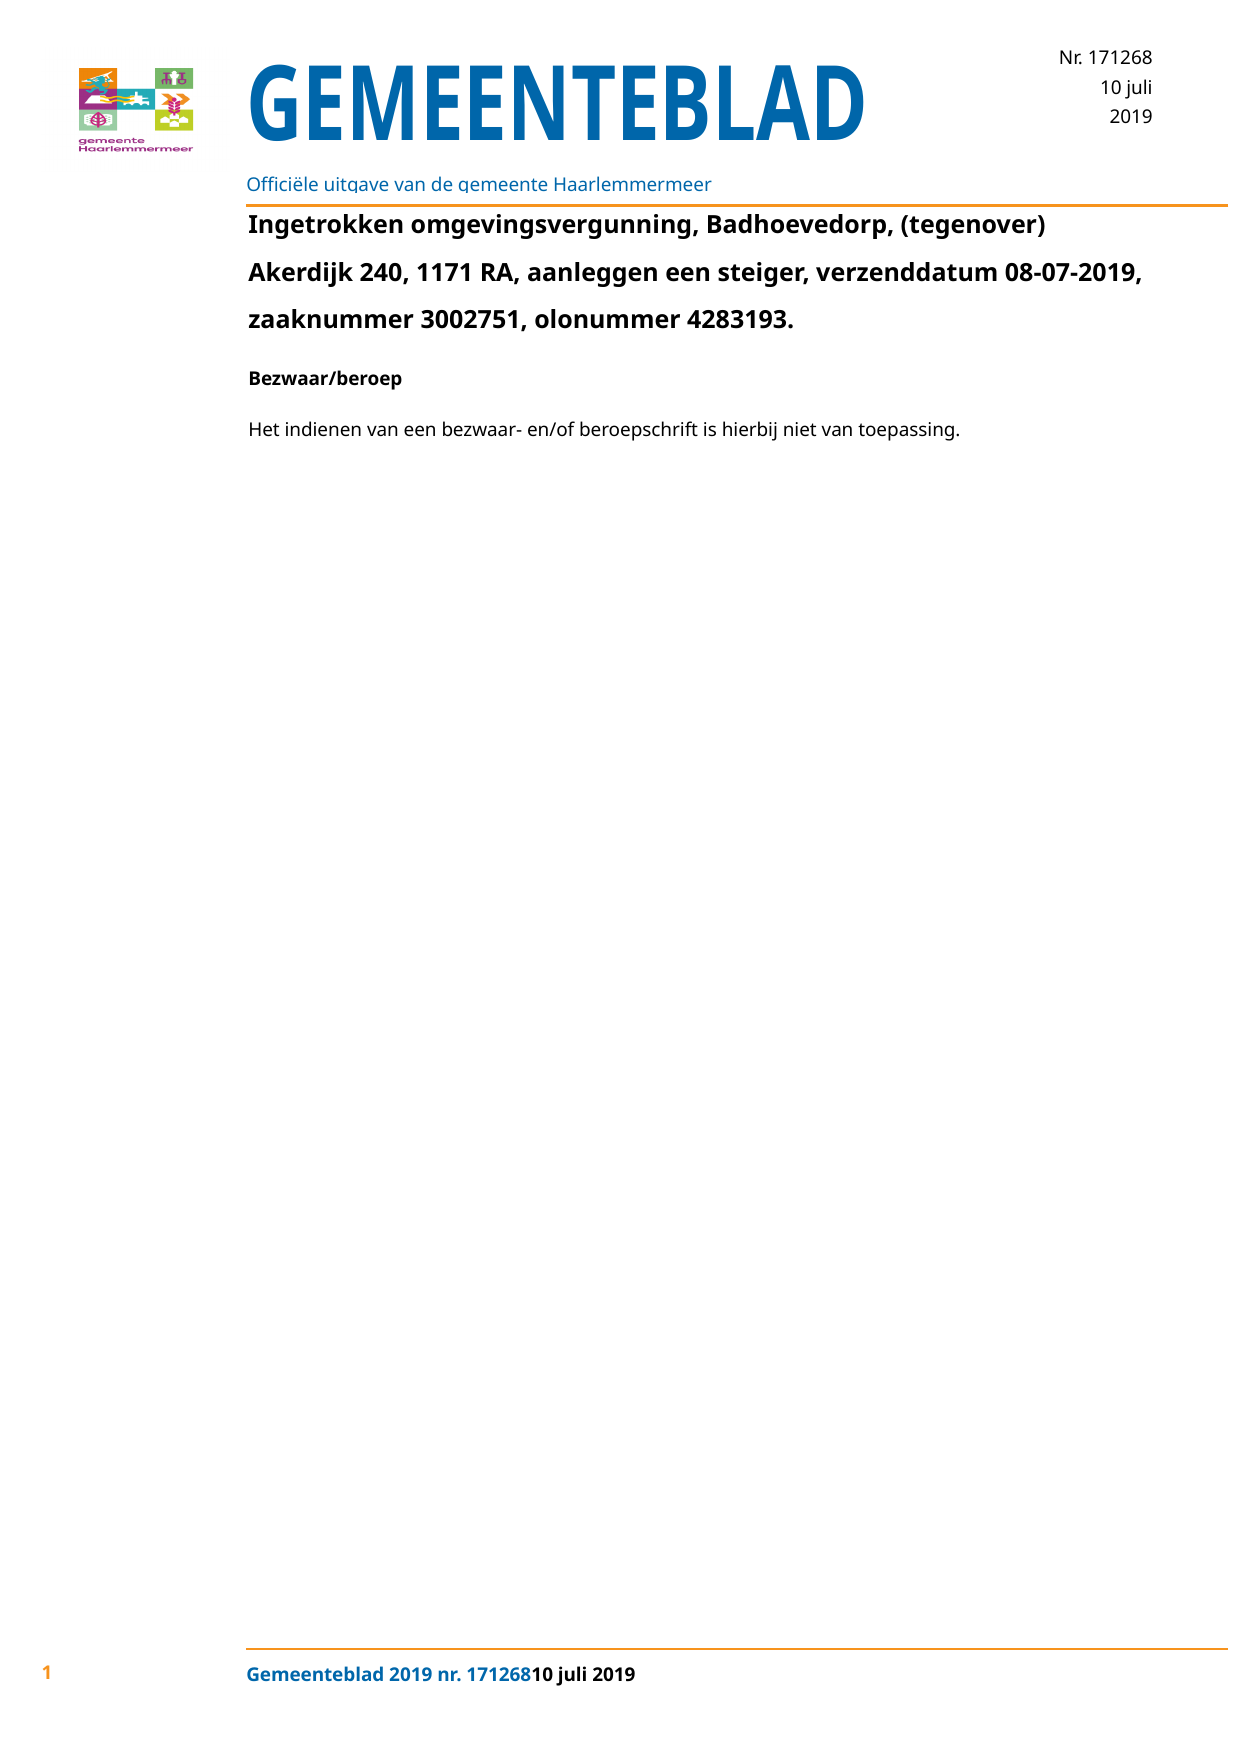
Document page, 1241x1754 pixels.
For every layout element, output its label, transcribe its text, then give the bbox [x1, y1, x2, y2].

text Het indienen van een bezwaar- en/of beroepschrift is hierbij niet van toepassing. [248, 416, 1152, 442]
picture [41, 47, 231, 172]
text Ingetrokken omgevingsvergunning, Badhoevedorp, (tegenover) Akerdijk 240, 1171 RA, aanleggen een steiger, verzenddatum 08-07-2019, zaaknummer 3002751, olonummer 4283193. [248, 207, 1152, 336]
text Bezwaar/beroep [248, 366, 1152, 391]
